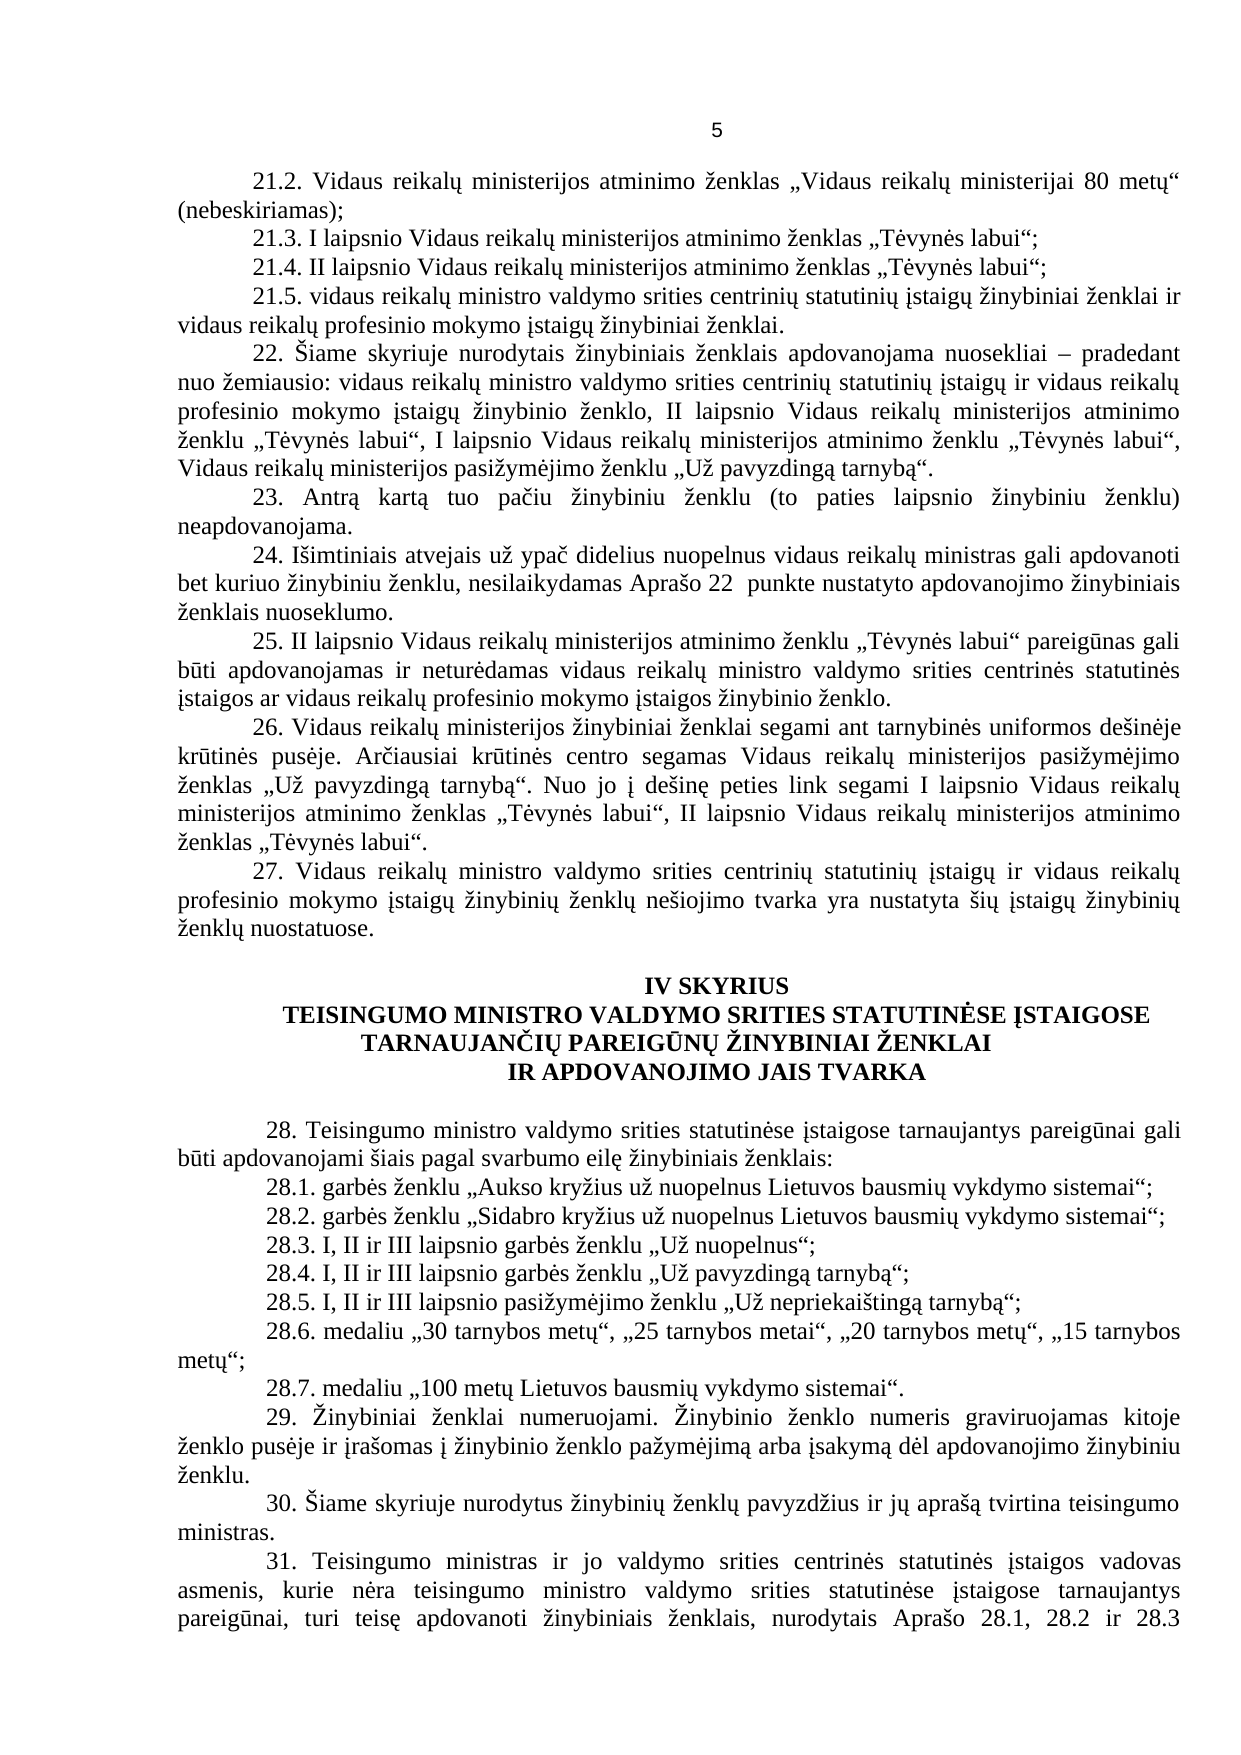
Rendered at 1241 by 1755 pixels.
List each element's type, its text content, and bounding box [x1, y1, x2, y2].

text 21.5. vidaus reikalų ministro valdymo srities centrinių statutinių įstaigų žinybiniai ženklai ir vidaus reikalų profesinio mokymo įstaigų žinybiniai ženklai. [177, 281, 1181, 338]
text 26. Vidaus reikalų ministerijos žinybiniai ženklai segami ant tarnybinės uniformos dešinėje krūtinės pusėje. Arčiausiai krūtinės centro segamas Vidaus reikalų ministerijos pasižymėjimo ženklas „Už pavyzdingą tarnybą“. Nuo jo į dešinę peties link segami I laipsnio Vidaus reikalų ministerijos atminimo ženklas „Tėvynės labui“, II laipsnio Vidaus reikalų ministerijos atminimo ženklas „Tėvynės labui“. [177, 712, 1181, 856]
text 28.2. garbės ženklu „Sidabro kryžius už nuopelnus Lietuvos bausmių vykdymo sistemai“; [177, 1201, 1181, 1230]
text 28.7. medaliu „100 metų Lietuvos bausmių vykdymo sistemai“. [177, 1373, 1181, 1402]
text 31. Teisingumo ministras ir jo valdymo srities centrinės statutinės įstaigos vadovas asmenis, kurie nėra teisingumo ministro valdymo srities statutinėse įstaigose tarnaujantys pareigūnai, turi teisę apdovanoti žinybiniais ženklais, nurodytais Aprašo 28.1, 28.2 ir 28.3 [177, 1546, 1181, 1632]
text 22. Šiame skyriuje nurodytais žinybiniais ženklais apdovanojama nuosekliai – pradedant nuo žemiausio: vidaus reikalų ministro valdymo srities centrinių statutinių įstaigų ir vidaus reikalų profesinio mokymo įstaigų žinybinio ženklo, II laipsnio Vidaus reikalų ministerijos atminimo ženklu „Tėvynės labui“, I laipsnio Vidaus reikalų ministerijos atminimo ženklu „Tėvynės labui“, Vidaus reikalų ministerijos pasižymėjimo ženklu „Už pavyzdingą tarnybą“. [177, 338, 1181, 482]
text 21.3. I laipsnio Vidaus reikalų ministerijos atminimo ženklas „Tėvynės labui“; [177, 223, 1181, 252]
text IR APDOVANOJIMO JAIS TVARKA [177, 1057, 1181, 1086]
text 28. Teisingumo ministro valdymo srities statutinėse įstaigose tarnaujantys pareigūnai gali būti apdovanojami šiais pagal svarbumo eilę žinybiniais ženklais: [177, 1115, 1181, 1172]
text 28.5. I, II ir III laipsnio pasižymėjimo ženklu „Už nepriekaištingą tarnybą“; [177, 1287, 1181, 1316]
text 28.4. I, II ir III laipsnio garbės ženklu „Už pavyzdingą tarnybą“; [177, 1258, 1181, 1287]
text TEISINGUMO MINISTRO VALDYMO SRITIES STATUTINĖSE ĮSTAIGOSE TARNAUJANČIŲ PAREIGŪNŲ ŽINYBINIAI ŽENKLAI [177, 1000, 1181, 1057]
text 28.3. I, II ir III laipsnio garbės ženklu „Už nuopelnus“; [177, 1230, 1181, 1258]
text 21.4. II laipsnio Vidaus reikalų ministerijos atminimo ženklas „Tėvynės labui“; [177, 252, 1181, 281]
text 27. Vidaus reikalų ministro valdymo srities centrinių statutinių įstaigų ir vidaus reikalų profesinio mokymo įstaigų žinybinių ženklų nešiojimo tvarka yra nustatyta šių įstaigų žinybinių ženklų nuostatuose. [177, 856, 1181, 942]
text 30. Šiame skyriuje nurodytus žinybinių ženklų pavyzdžius ir jų aprašą tvirtina teisingumo ministras. [177, 1488, 1181, 1546]
text 23. Antrą kartą tuo pačiu žinybiniu ženklu (to paties laipsnio žinybiniu ženklu) neapdovanojama. [177, 482, 1181, 540]
text 28.1. garbės ženklu „Aukso kryžius už nuopelnus Lietuvos bausmių vykdymo sistemai“; [177, 1172, 1181, 1201]
text 24. Išimtiniais atvejais už ypač didelius nuopelnus vidaus reikalų ministras gali apdovanoti bet kuriuo žinybiniu ženklu, nesilaikydamas Aprašo 22 punkte nustatyto apdovanojimo žinybiniais ženklais nuoseklumo. [177, 540, 1181, 626]
text 21.2. Vidaus reikalų ministerijos atminimo ženklas „Vidaus reikalų ministerijai 80 metų“ (nebeskiriamas); [177, 166, 1181, 223]
text 29. Žinybiniai ženklai numeruojami. Žinybinio ženklo numeris graviruojamas kitoje ženklo pusėje ir įrašomas į žinybinio ženklo pažymėjimą arba įsakymą dėl apdovanojimo žinybiniu ženklu. [177, 1402, 1181, 1488]
text 28.6. medaliu „30 tarnybos metų“, „25 tarnybos metai“, „20 tarnybos metų“, „15 tarnybos metų“; [177, 1316, 1181, 1373]
text IV SKYRIUS [177, 971, 1181, 1000]
text 25. II laipsnio Vidaus reikalų ministerijos atminimo ženklu „Tėvynės labui“ pareigūnas gali būti apdovanojamas ir neturėdamas vidaus reikalų ministro valdymo srities centrinės statutinės įstaigos ar vidaus reikalų profesinio mokymo įstaigos žinybinio ženklo. [177, 626, 1181, 712]
